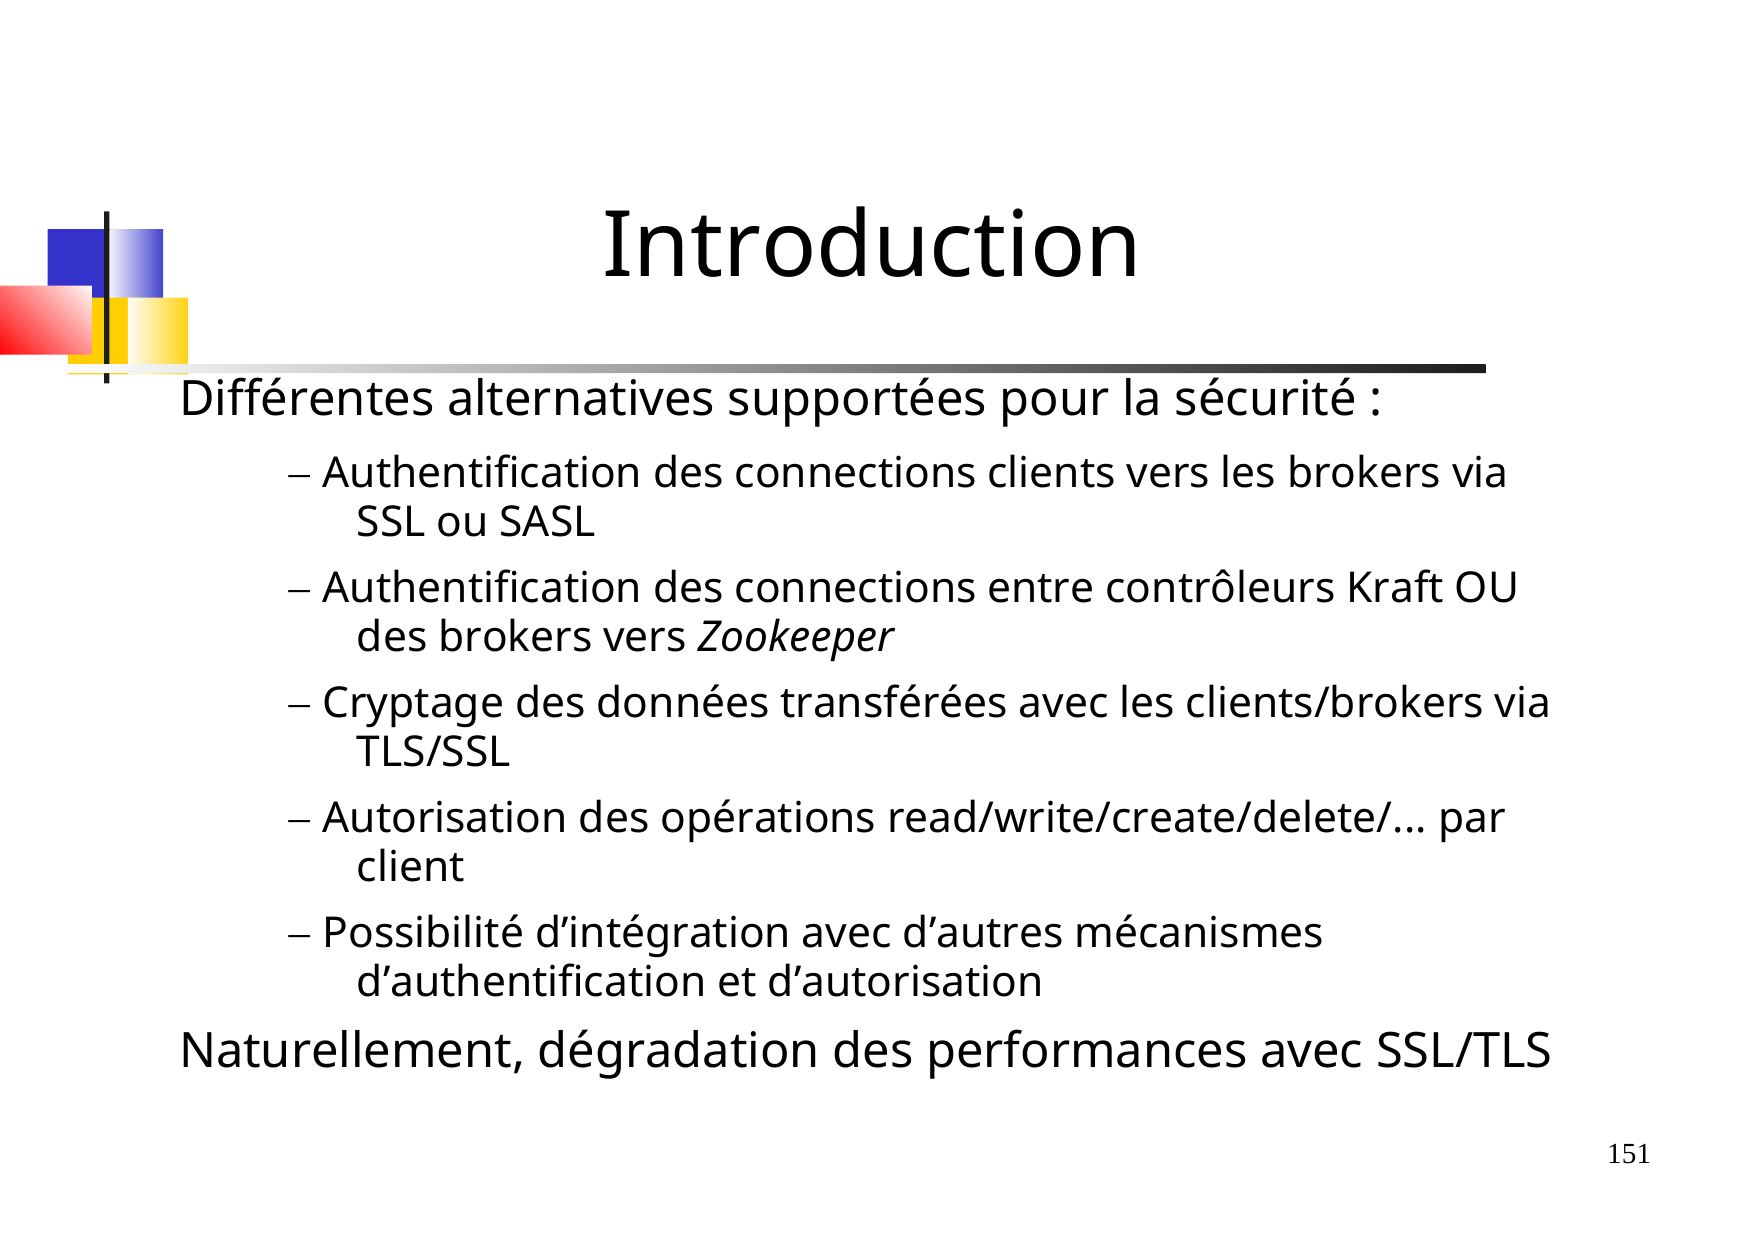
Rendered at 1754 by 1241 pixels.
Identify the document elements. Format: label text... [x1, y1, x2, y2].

list Différentes alternatives supportées pour la sécurité : Authentification des connections clients vers les brokers via SSL ou SASL Authentification des connections entre contrôleurs Kraft OU des brokers vers Zookeeper Cryptage des données transférées avec les clients/brokers via TLS/SSL Autorisation des opérations read/write/create/delete/... par client Possibilité d’intégration avec d’autres mécanismes d’authentification et d’autorisation Naturellement, dégradation des performances avec SSL/TLS [179, 371, 1567, 1091]
title Introduction [179, 139, 1567, 351]
